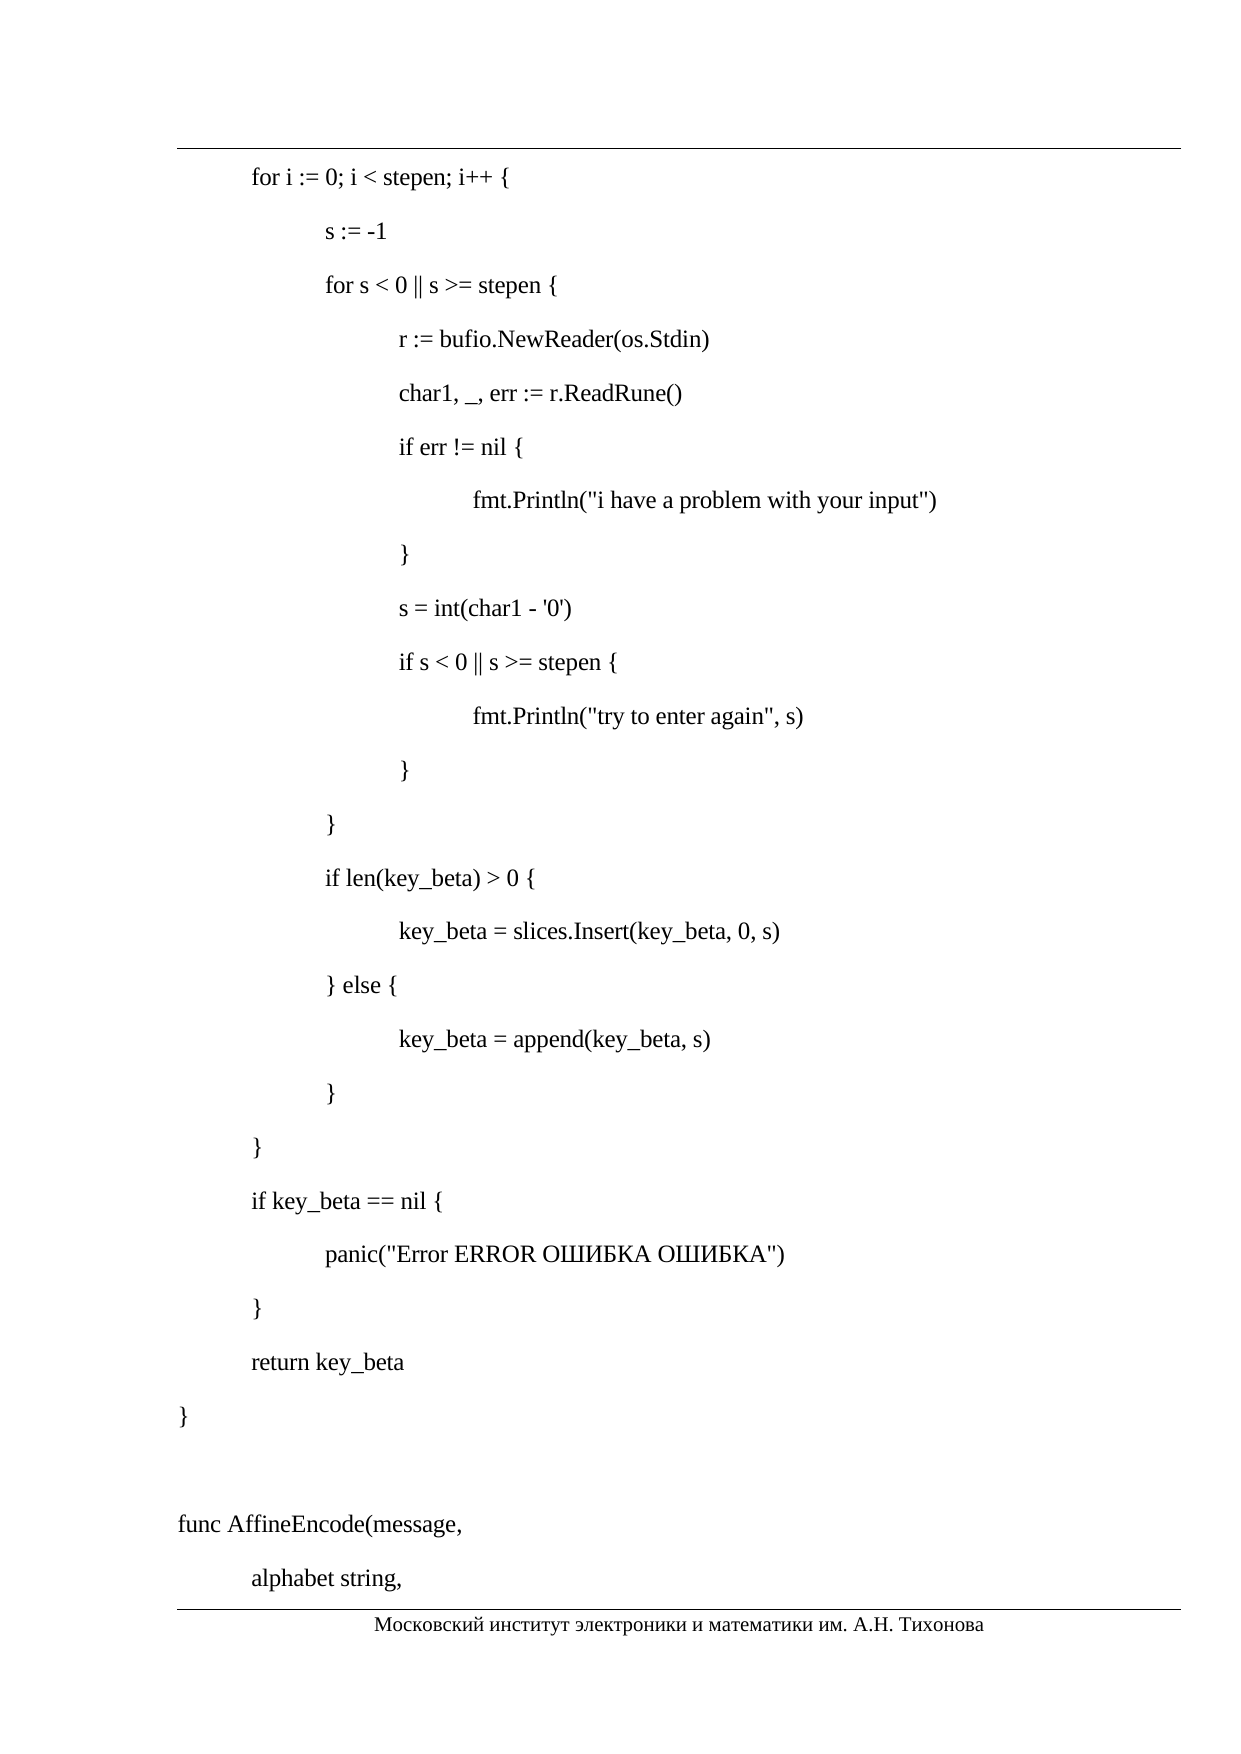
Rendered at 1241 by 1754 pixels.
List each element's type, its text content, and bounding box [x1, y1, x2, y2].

text } [177, 539, 1181, 568]
text if s < 0 || s >= stepen { [177, 647, 1181, 676]
text } [177, 755, 1181, 784]
text fmt.Println("i have a problem with your input") [177, 486, 1181, 514]
text alphabet string, [177, 1563, 1181, 1591]
text s := -1 [177, 216, 1181, 245]
text fmt.Println("try to enter again", s) [177, 701, 1181, 730]
text if len(key_beta) > 0 { [177, 863, 1181, 891]
text return key_beta [177, 1347, 1181, 1376]
text key_beta = append(key_beta, s) [177, 1024, 1181, 1053]
text for i := 0; i < stepen; i++ { [177, 162, 1181, 191]
text for s < 0 || s >= stepen { [177, 270, 1181, 299]
text if key_beta == nil { [177, 1186, 1181, 1214]
text char1, _, err := r.ReadRune() [177, 378, 1181, 407]
text s = int(char1 - '0') [177, 593, 1181, 622]
text } [177, 1078, 1181, 1107]
text } [177, 1401, 1181, 1430]
text } [177, 1132, 1181, 1161]
text } else { [177, 970, 1181, 999]
text } [177, 809, 1181, 837]
text } [177, 1293, 1181, 1322]
text r := bufio.NewReader(os.Stdin) [177, 324, 1181, 353]
text func AffineEncode(message, [177, 1509, 1181, 1538]
text if err != nil { [177, 432, 1181, 461]
text key_beta = slices.Insert(key_beta, 0, s) [177, 916, 1181, 945]
text panic("Error ERROR ОШИБКА ОШИБКА") [177, 1239, 1181, 1268]
